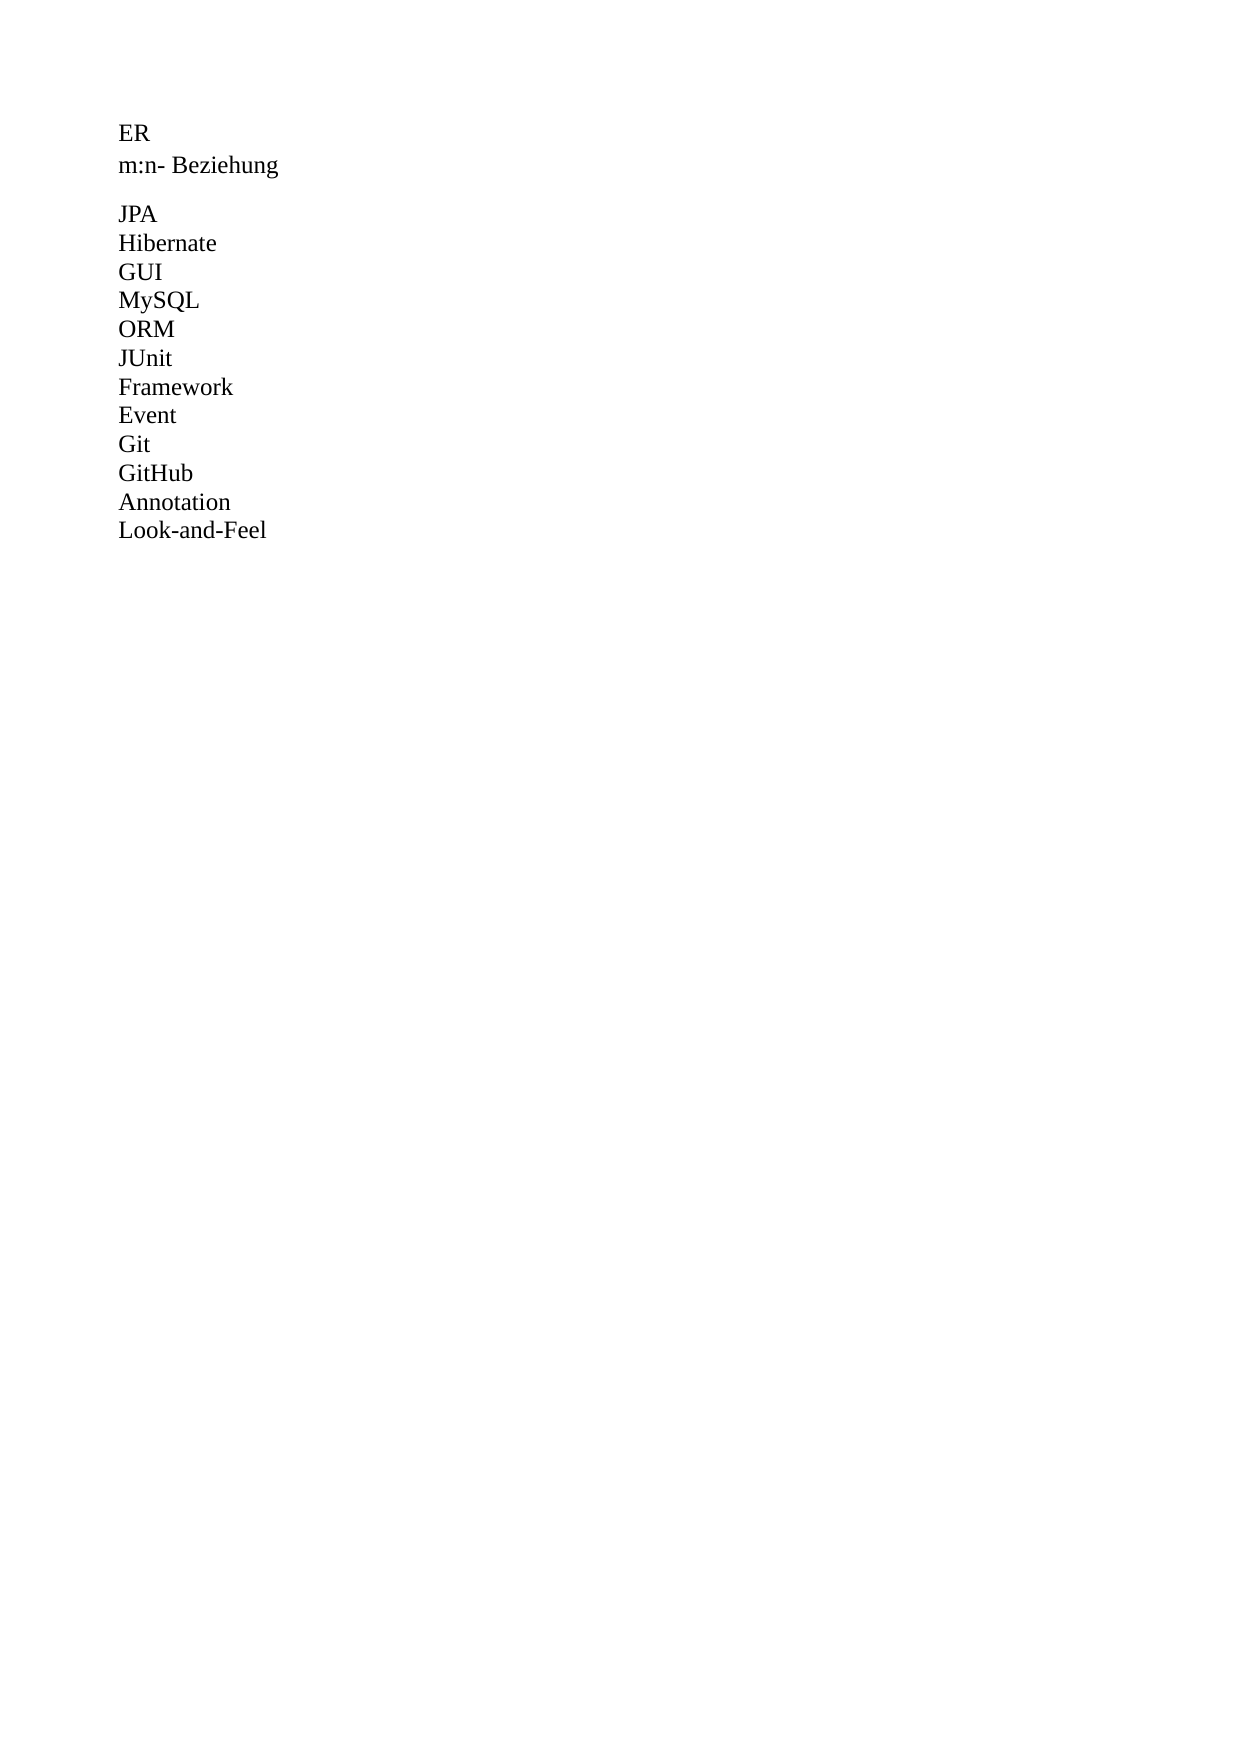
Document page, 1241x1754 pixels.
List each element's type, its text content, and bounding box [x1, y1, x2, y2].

text Annotation [118, 487, 1122, 516]
text Look-and-Feel [118, 516, 1122, 544]
text Hibernate [118, 228, 1122, 257]
text MySQL [118, 286, 1122, 314]
text JUnit [118, 343, 1122, 372]
text JPA [118, 199, 1122, 228]
text ORM [118, 314, 1122, 343]
text GitHub [118, 458, 1122, 487]
text ER [118, 118, 1122, 147]
text GUI [118, 257, 1122, 286]
text Event [118, 401, 1122, 429]
subtitle m:n- Beziehung [118, 150, 1122, 178]
text Git [118, 429, 1122, 458]
text Framework [118, 372, 1122, 401]
